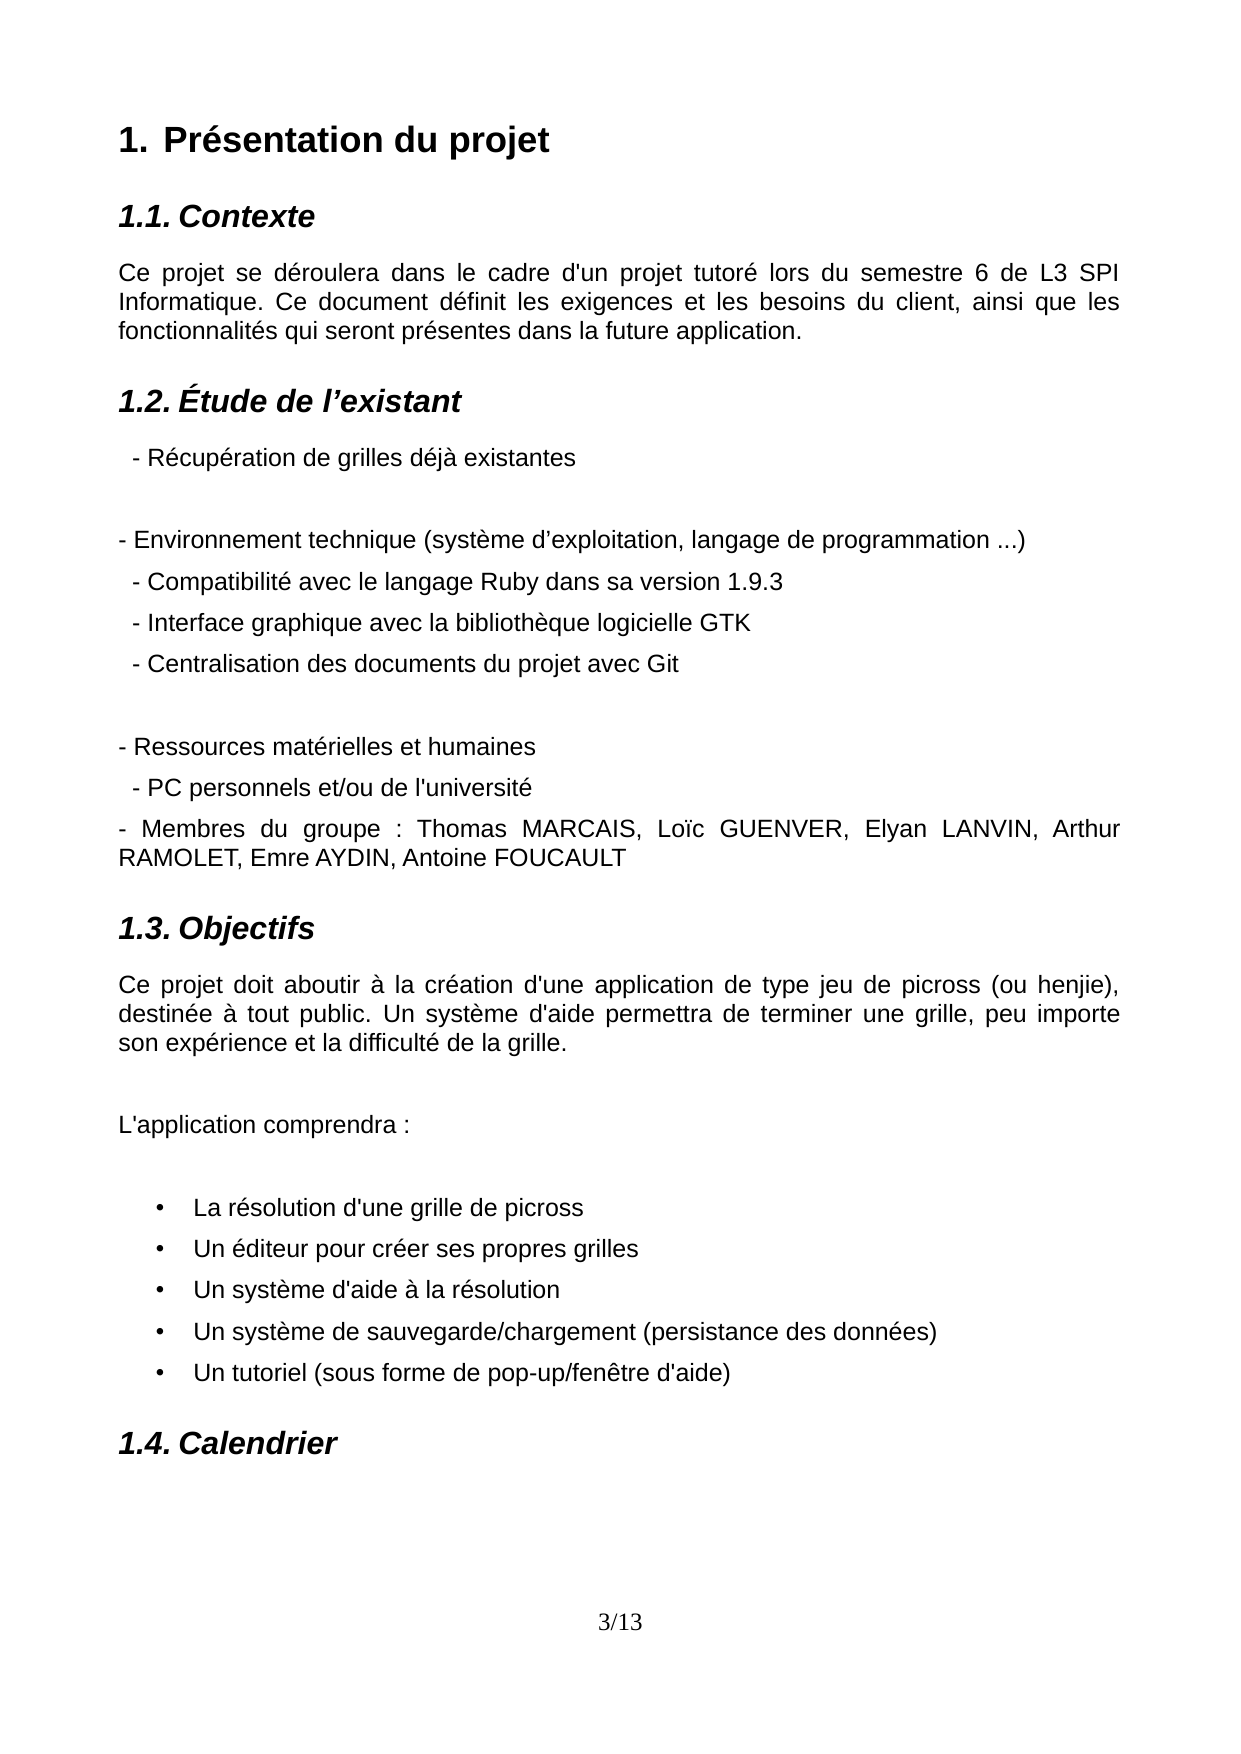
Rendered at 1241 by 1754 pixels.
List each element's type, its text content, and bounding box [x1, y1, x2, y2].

text Ce projet doit aboutir à la création d'une application de type jeu de picross (ou henjie), destinée à tout public. Un système d'aide permettra de terminer une grille, peu importe son expérience et la difficulté de la grille. [118, 970, 1122, 1056]
text - Centralisation des documents du projet avec Git [118, 649, 1122, 678]
list Un tutoriel (sous forme de pop-up/fenêtre d'aide) [156, 1358, 1122, 1387]
subtitle Objectifs [118, 909, 1122, 946]
text L'application comprendra : [118, 1110, 1122, 1139]
subtitle Calendrier [118, 1424, 1122, 1461]
list Un système de sauvegarde/chargement (persistance des données) [156, 1317, 1122, 1345]
text - Ressources matérielles et humaines [118, 732, 1122, 760]
text - Environnement technique (système d’exploitation, langage de programmation ...) [118, 525, 1122, 554]
text - PC personnels et/ou de l'université [118, 773, 1122, 802]
text - Récupération de grilles déjà existantes [118, 443, 1122, 472]
list Un éditeur pour créer ses propres grilles [156, 1234, 1122, 1263]
text Ce projet se déroulera dans le cadre d'un projet tutoré lors du semestre 6 de L3 SPI Informatique. Ce document définit les exigences et les besoins du client, ainsi que les fonctionnalités qui seront présentes dans la future application. [118, 258, 1122, 344]
text - Interface graphique avec la bibliothèque logicielle GTK [118, 608, 1122, 637]
subtitle Contexte [118, 197, 1122, 234]
text - Membres du groupe : Thomas MARCAIS, Loïc GUENVER, Elyan LANVIN, Arthur RAMOLET, Emre AYDIN, Antoine FOUCAULT [118, 814, 1122, 872]
list La résolution d'une grille de picross [156, 1192, 1122, 1221]
list Un système d'aide à la résolution [156, 1275, 1122, 1304]
text - Compatibilité avec le langage Ruby dans sa version 1.9.3 [118, 567, 1122, 595]
subtitle Présentation du projet [118, 118, 1122, 160]
subtitle Étude de l’existant [118, 382, 1122, 419]
